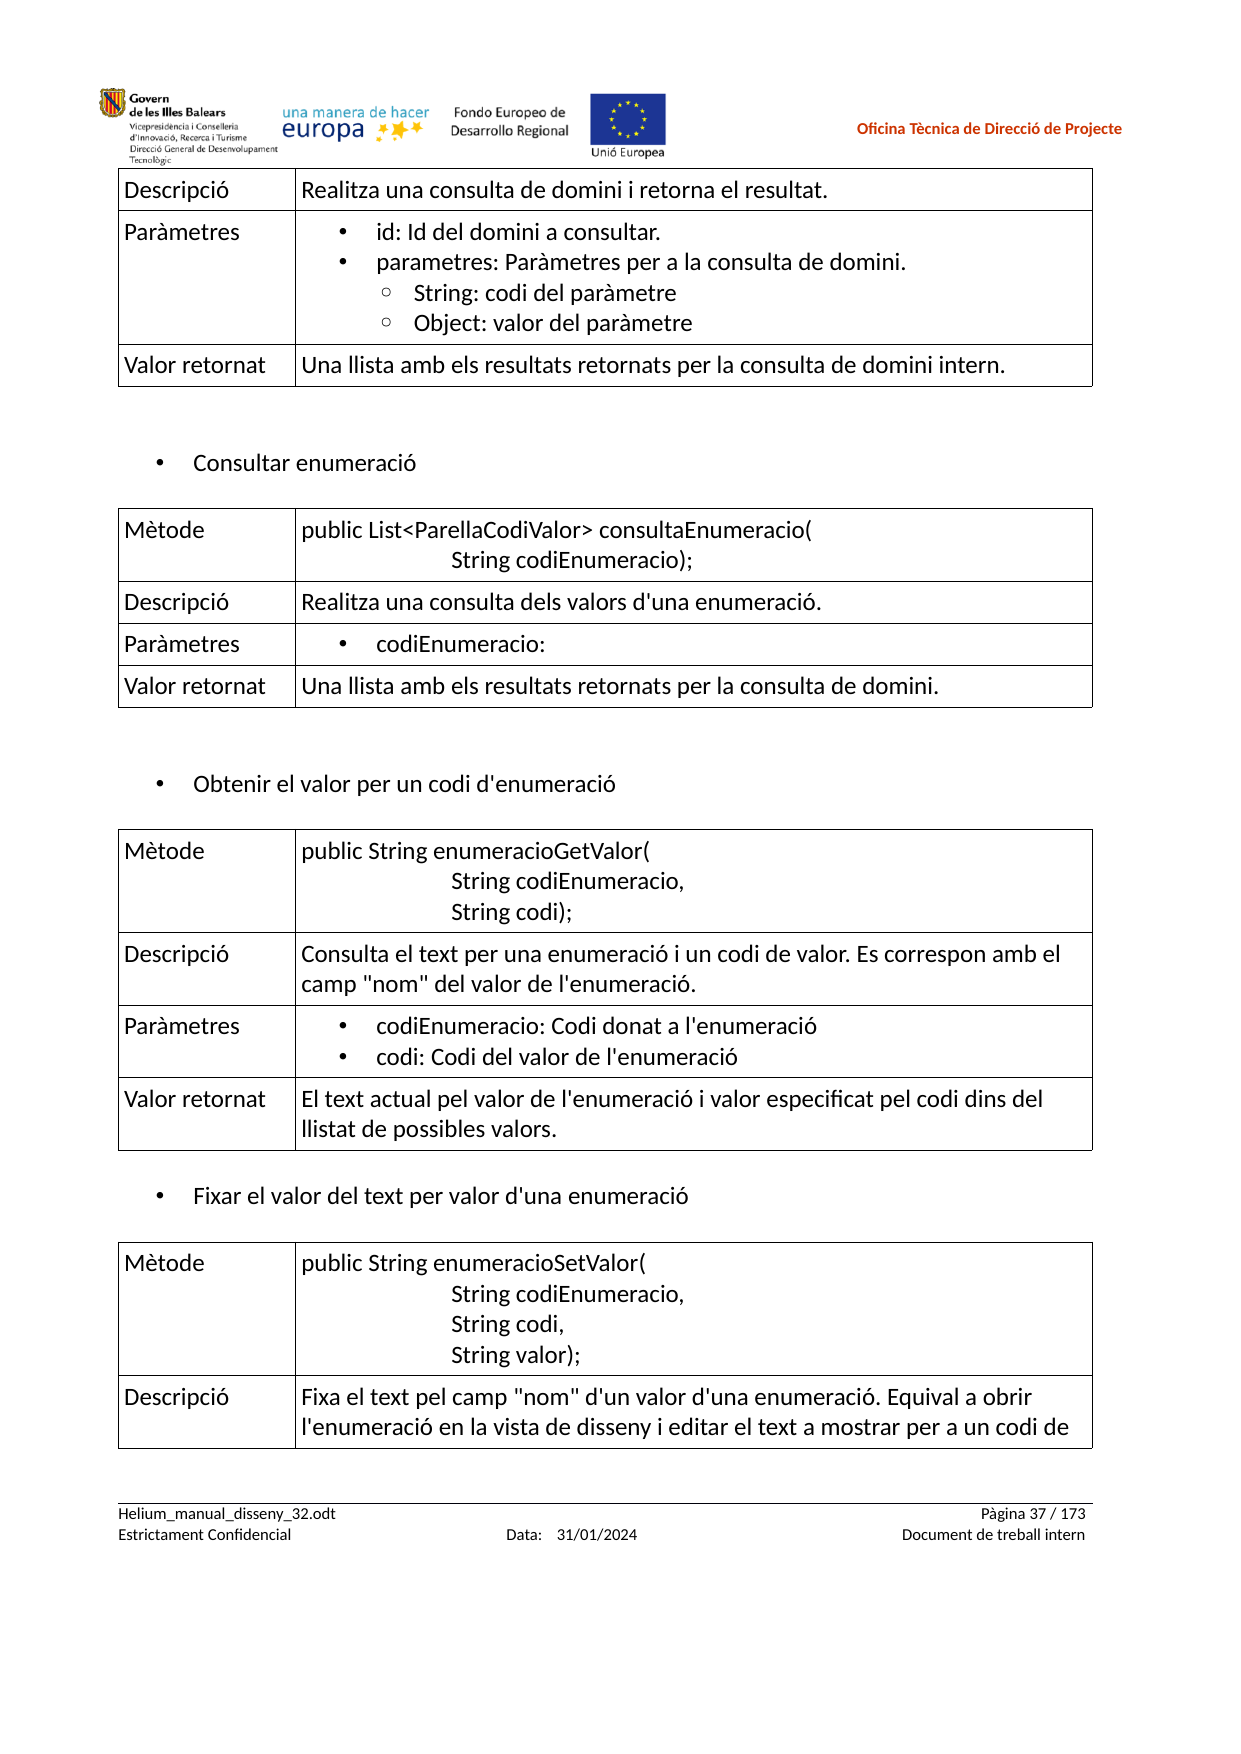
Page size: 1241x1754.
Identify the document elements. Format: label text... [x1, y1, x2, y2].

table_cell id: Id del domini a consultar. parametres: Paràmetres per a la consulta de domini. String: codi del paràmetre Object: valor del paràmetre [296, 211, 1092, 344]
table_cell Paràmetres [119, 1006, 295, 1077]
table_cell El text actual pel valor de l'enumeració i valor especificat pel codi dins del llistat de possibles valors. [296, 1078, 1092, 1150]
table_header Mètode [119, 1243, 295, 1375]
table_cell Paràmetres [119, 211, 295, 344]
table_header public String enumeracioGetValor( String codiEnumeracio, String codi); [296, 830, 1092, 932]
table_cell codiEnumeracio: Codi donat a l'enumeració codi: Codi del valor de l'enumeració [296, 1006, 1092, 1077]
table_header public List<ParellaCodiValor> consultaEnumeracio( String codiEnumeracio); [296, 509, 1092, 581]
table_cell Descripció [119, 1376, 295, 1448]
picture [99, 87, 668, 166]
table_cell Consulta el text per una enumeració i un codi de valor. Es correspon amb el camp "nom" del valor de l'enumeració. [296, 933, 1092, 1005]
table_cell Realitza una consulta de domini i retorna el resultat. [296, 169, 1092, 210]
table_cell codiEnumeracio: [296, 624, 1092, 665]
table_cell Una llista amb els resultats retornats per la consulta de domini intern. [296, 345, 1092, 386]
list Obtenir el valor per un codi d'enumeració [156, 768, 1122, 798]
list Consultar enumeració [156, 447, 1122, 477]
table_cell Valor retornat [119, 666, 295, 707]
table_cell Realitza una consulta dels valors d'una enumeració. [296, 582, 1092, 623]
table_cell Descripció [119, 169, 295, 210]
table_cell Paràmetres [119, 624, 295, 665]
table_cell Una llista amb els resultats retornats per la consulta de domini. [296, 666, 1092, 707]
list Fixar el valor del text per valor d'una enumeració [156, 1181, 1122, 1211]
table_cell Valor retornat [119, 1078, 295, 1150]
table_cell Descripció [119, 933, 295, 1005]
table_header Mètode [119, 509, 295, 581]
table_header Mètode [119, 830, 295, 932]
table_cell Descripció [119, 582, 295, 623]
table_cell Valor retornat [119, 345, 295, 386]
table_cell Fixa el text pel camp "nom" d'un valor d'una enumeració. Equival a obrir l'enumeració en la vista de disseny i editar el text a mostrar per a un codi de [296, 1376, 1092, 1448]
table_header public String enumeracioSetValor( String codiEnumeracio, String codi, String valor); [296, 1243, 1092, 1375]
